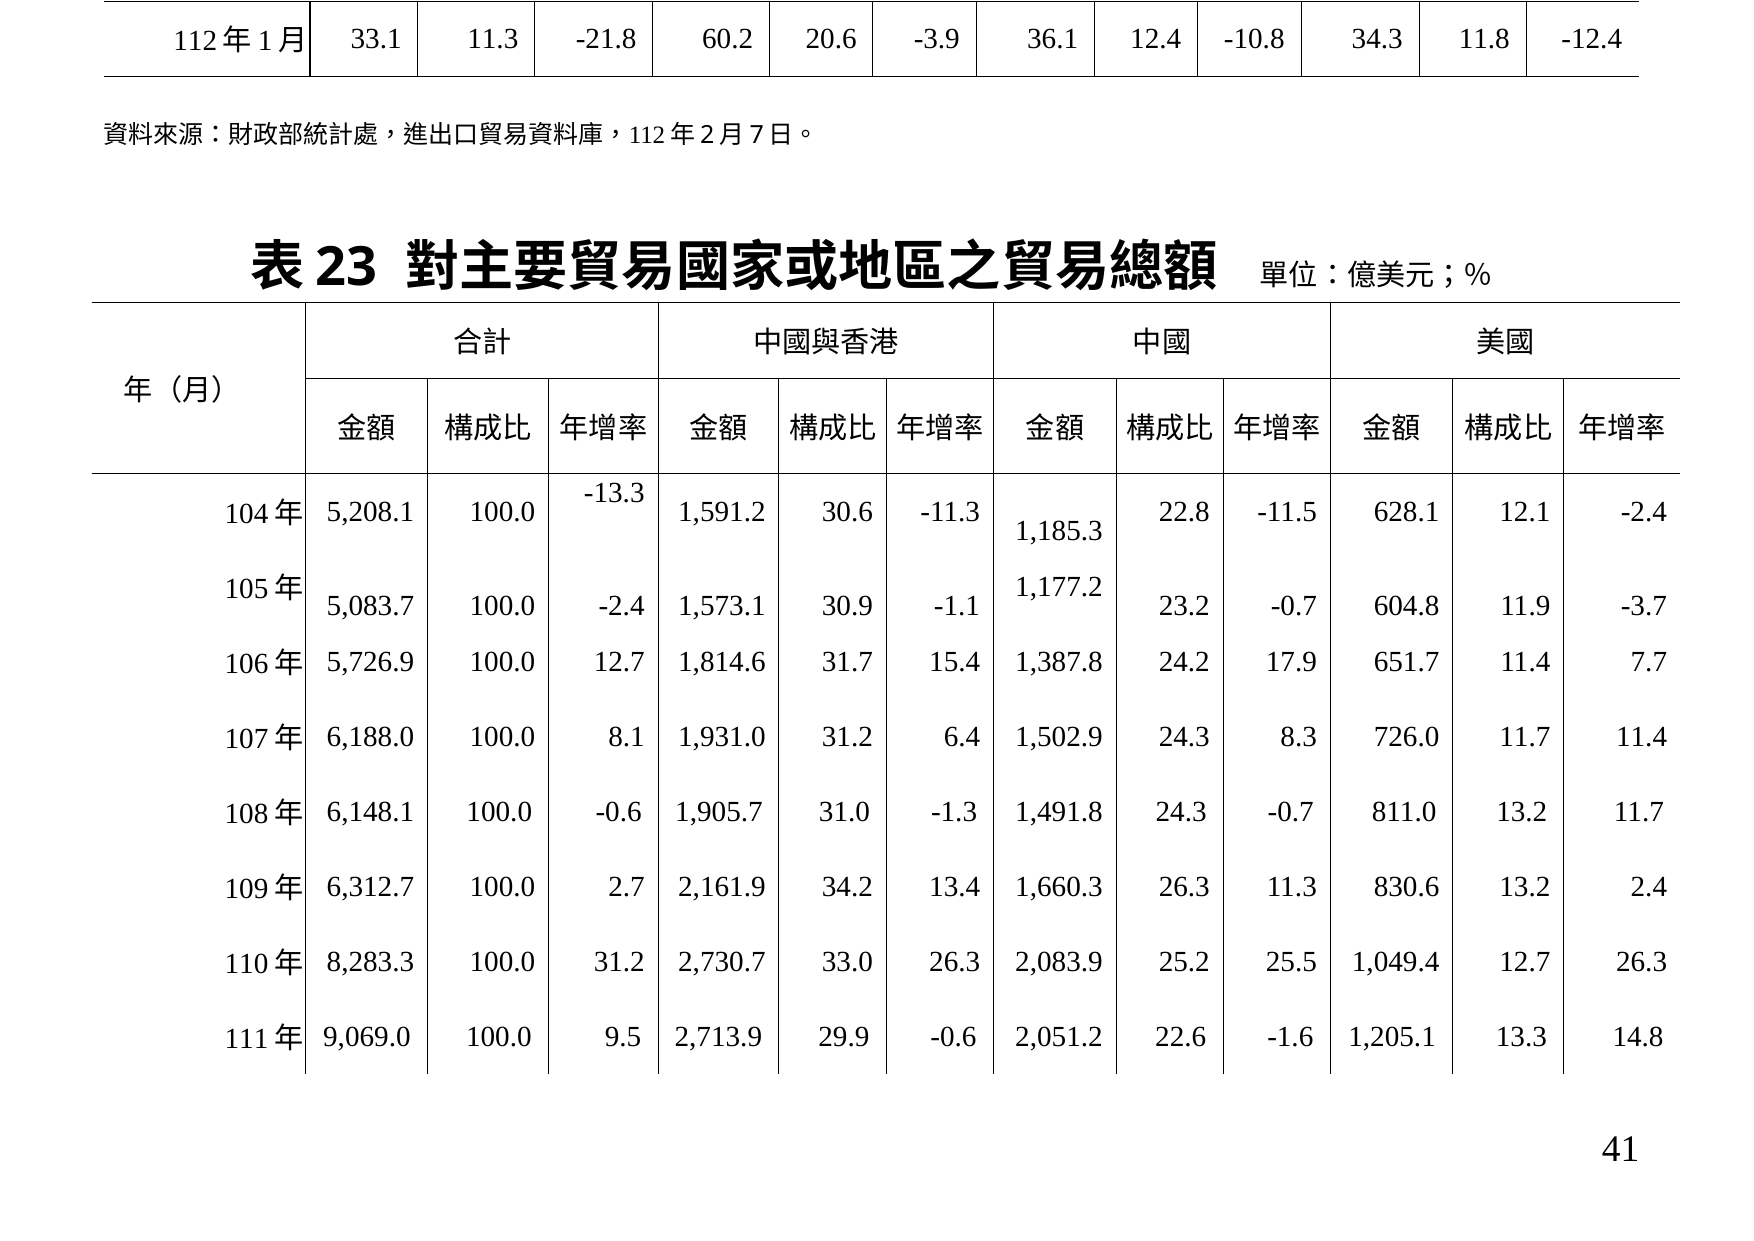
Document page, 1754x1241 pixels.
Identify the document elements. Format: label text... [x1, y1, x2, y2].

table_cell 628.1 [1331, 474, 1452, 548]
table_cell 9.5 [549, 999, 658, 1073]
table_cell 構成比 [779, 379, 886, 472]
table_cell 31.2 [549, 924, 658, 998]
table_cell 107年 [92, 699, 305, 773]
table_cell 5,208.1 [306, 474, 427, 548]
table_header 中國與香港 [659, 303, 993, 378]
table_cell 1,660.3 [994, 849, 1116, 923]
table_cell 17.9 [1224, 624, 1330, 698]
table_cell 22.6 [1117, 999, 1223, 1073]
table_cell -21.8 [535, 2, 652, 76]
table_cell 構成比 [1453, 379, 1563, 472]
table_cell 30.6 [779, 474, 886, 548]
table_cell 2,051.2 [994, 999, 1116, 1073]
table_cell 25.5 [1224, 924, 1330, 998]
table_cell -11.3 [887, 474, 993, 548]
table_cell 60.2 [653, 2, 769, 76]
table_cell 26.3 [1117, 849, 1223, 923]
table_cell 23.2 [1117, 549, 1223, 623]
table_cell 2,161.9 [659, 849, 778, 923]
table_cell 12.1 [1453, 474, 1563, 548]
table_cell -3.9 [873, 2, 976, 76]
table_cell 24.2 [1117, 624, 1223, 698]
table_cell 109年 [92, 849, 305, 923]
table_cell -3.7 [1564, 549, 1680, 623]
table_cell 105年 [92, 549, 305, 623]
table_cell 7.7 [1564, 624, 1680, 698]
table_cell 1,573.1 [659, 549, 778, 623]
subtitle 表23 對主要貿易國家或地區之貿易總額 單位：億美元；％ [103, 227, 1639, 302]
table_cell 5,083.7 [306, 549, 427, 623]
table_cell 100.0 [428, 849, 548, 923]
table_cell 1,591.2 [659, 474, 778, 548]
table_cell 31.0 [779, 774, 886, 848]
table_cell -12.4 [1527, 2, 1638, 76]
table_cell 36.1 [977, 2, 1094, 76]
table_cell 構成比 [428, 379, 548, 472]
table_cell 24.3 [1117, 699, 1223, 773]
table_cell -0.7 [1224, 774, 1330, 848]
table_cell 6,312.7 [306, 849, 427, 923]
table_cell 12.4 [1095, 2, 1197, 76]
table_cell 110年 [92, 924, 305, 998]
table_cell 9,069.0 [306, 999, 427, 1073]
table_cell 2,730.7 [659, 924, 778, 998]
table_cell -1.6 [1224, 999, 1330, 1073]
table_cell -0.6 [549, 774, 658, 848]
table_cell 1,814.6 [659, 624, 778, 698]
table_cell -1.3 [887, 774, 993, 848]
table_cell 2,713.9 [659, 999, 778, 1073]
table_cell 1,491.8 [994, 774, 1116, 848]
table_cell 34.2 [779, 849, 886, 923]
table_cell 726.0 [1331, 699, 1452, 773]
table_cell 100.0 [428, 774, 548, 848]
table_cell 年增率 [549, 379, 658, 472]
table_cell 1,931.0 [659, 699, 778, 773]
table_cell 604.8 [1331, 549, 1452, 623]
table_cell 29.9 [779, 999, 886, 1073]
table_cell 2.4 [1564, 849, 1680, 923]
table_cell 30.9 [779, 549, 886, 623]
table_cell 100.0 [428, 549, 548, 623]
table_cell 2.7 [549, 849, 658, 923]
table_cell 金額 [659, 379, 778, 472]
table_cell 33.0 [779, 924, 886, 998]
table_cell 24.3 [1117, 774, 1223, 848]
table_cell 100.0 [428, 474, 548, 548]
table_cell 31.2 [779, 699, 886, 773]
table_cell 13.2 [1453, 774, 1563, 848]
table_cell 104年 [92, 474, 305, 548]
table_cell 112年1月 [104, 2, 309, 76]
table_cell -0.6 [887, 999, 993, 1073]
table_cell 6,148.1 [306, 774, 427, 848]
table_cell -13.3 [549, 474, 658, 548]
table_cell 11.4 [1453, 624, 1563, 698]
table_cell 11.7 [1564, 774, 1680, 848]
table_cell -10.8 [1198, 2, 1301, 76]
table_cell 12.7 [549, 624, 658, 698]
table_cell 6,188.0 [306, 699, 427, 773]
table_cell 33.1 [311, 2, 417, 76]
table_header 合計 [306, 303, 658, 378]
table_cell 100.0 [428, 624, 548, 698]
table_cell 1,502.9 [994, 699, 1116, 773]
table_header 美國 [1331, 303, 1680, 378]
table_cell 金額 [306, 379, 427, 472]
table_cell -1.1 [887, 549, 993, 623]
table_cell 12.7 [1453, 924, 1563, 998]
table_cell 8.3 [1224, 699, 1330, 773]
table_cell 1,205.1 [1331, 999, 1452, 1073]
table_cell 26.3 [1564, 924, 1680, 998]
table_cell 26.3 [887, 924, 993, 998]
table_cell 11.9 [1453, 549, 1563, 623]
table_cell -2.4 [549, 549, 658, 623]
table_cell 構成比 [1117, 379, 1223, 472]
table_cell 1,387.8 [994, 624, 1116, 698]
table_header 年（月） [92, 303, 305, 472]
table_cell 14.8 [1564, 999, 1680, 1073]
table_cell 13.4 [887, 849, 993, 923]
table_cell 11.3 [1224, 849, 1330, 923]
table_cell 25.2 [1117, 924, 1223, 998]
table_cell -2.4 [1564, 474, 1680, 548]
table_cell 8,283.3 [306, 924, 427, 998]
text 資料來源：財政部統計處，進出口貿易資料庫，112年2月7日。 [103, 114, 1639, 152]
table_cell 1,905.7 [659, 774, 778, 848]
table_cell 1,049.4 [1331, 924, 1452, 998]
table_cell 100.0 [428, 924, 548, 998]
table_cell 1,177.2 [994, 549, 1116, 623]
table_cell 13.2 [1453, 849, 1563, 923]
table_cell 651.7 [1331, 624, 1452, 698]
table_cell 6.4 [887, 699, 993, 773]
table_cell 111年 [92, 999, 305, 1073]
table_header 中國 [994, 303, 1330, 378]
table_cell 金額 [994, 379, 1116, 472]
table_cell 11.7 [1453, 699, 1563, 773]
table_cell 11.4 [1564, 699, 1680, 773]
table_cell 13.3 [1453, 999, 1563, 1073]
table_cell 11.3 [418, 2, 534, 76]
table_cell 100.0 [428, 699, 548, 773]
table_cell 108年 [92, 774, 305, 848]
table_cell -11.5 [1224, 474, 1330, 548]
table_cell 8.1 [549, 699, 658, 773]
table_cell 31.7 [779, 624, 886, 698]
table_cell 金額 [1331, 379, 1452, 472]
table_cell 2,083.9 [994, 924, 1116, 998]
table_cell 106年 [92, 624, 305, 698]
table_cell 年增率 [1224, 379, 1330, 472]
table_cell 34.3 [1302, 2, 1419, 76]
table_cell 811.0 [1331, 774, 1452, 848]
table_cell 100.0 [428, 999, 548, 1073]
table_cell 1,185.3 [994, 474, 1116, 548]
table_cell 年增率 [887, 379, 993, 472]
table_cell -0.7 [1224, 549, 1330, 623]
table_cell 20.6 [770, 2, 872, 76]
table_cell 22.8 [1117, 474, 1223, 548]
table_cell 5,726.9 [306, 624, 427, 698]
table_cell 11.8 [1420, 2, 1526, 76]
table_cell 830.6 [1331, 849, 1452, 923]
table_cell 15.4 [887, 624, 993, 698]
table_cell 年增率 [1564, 379, 1680, 472]
